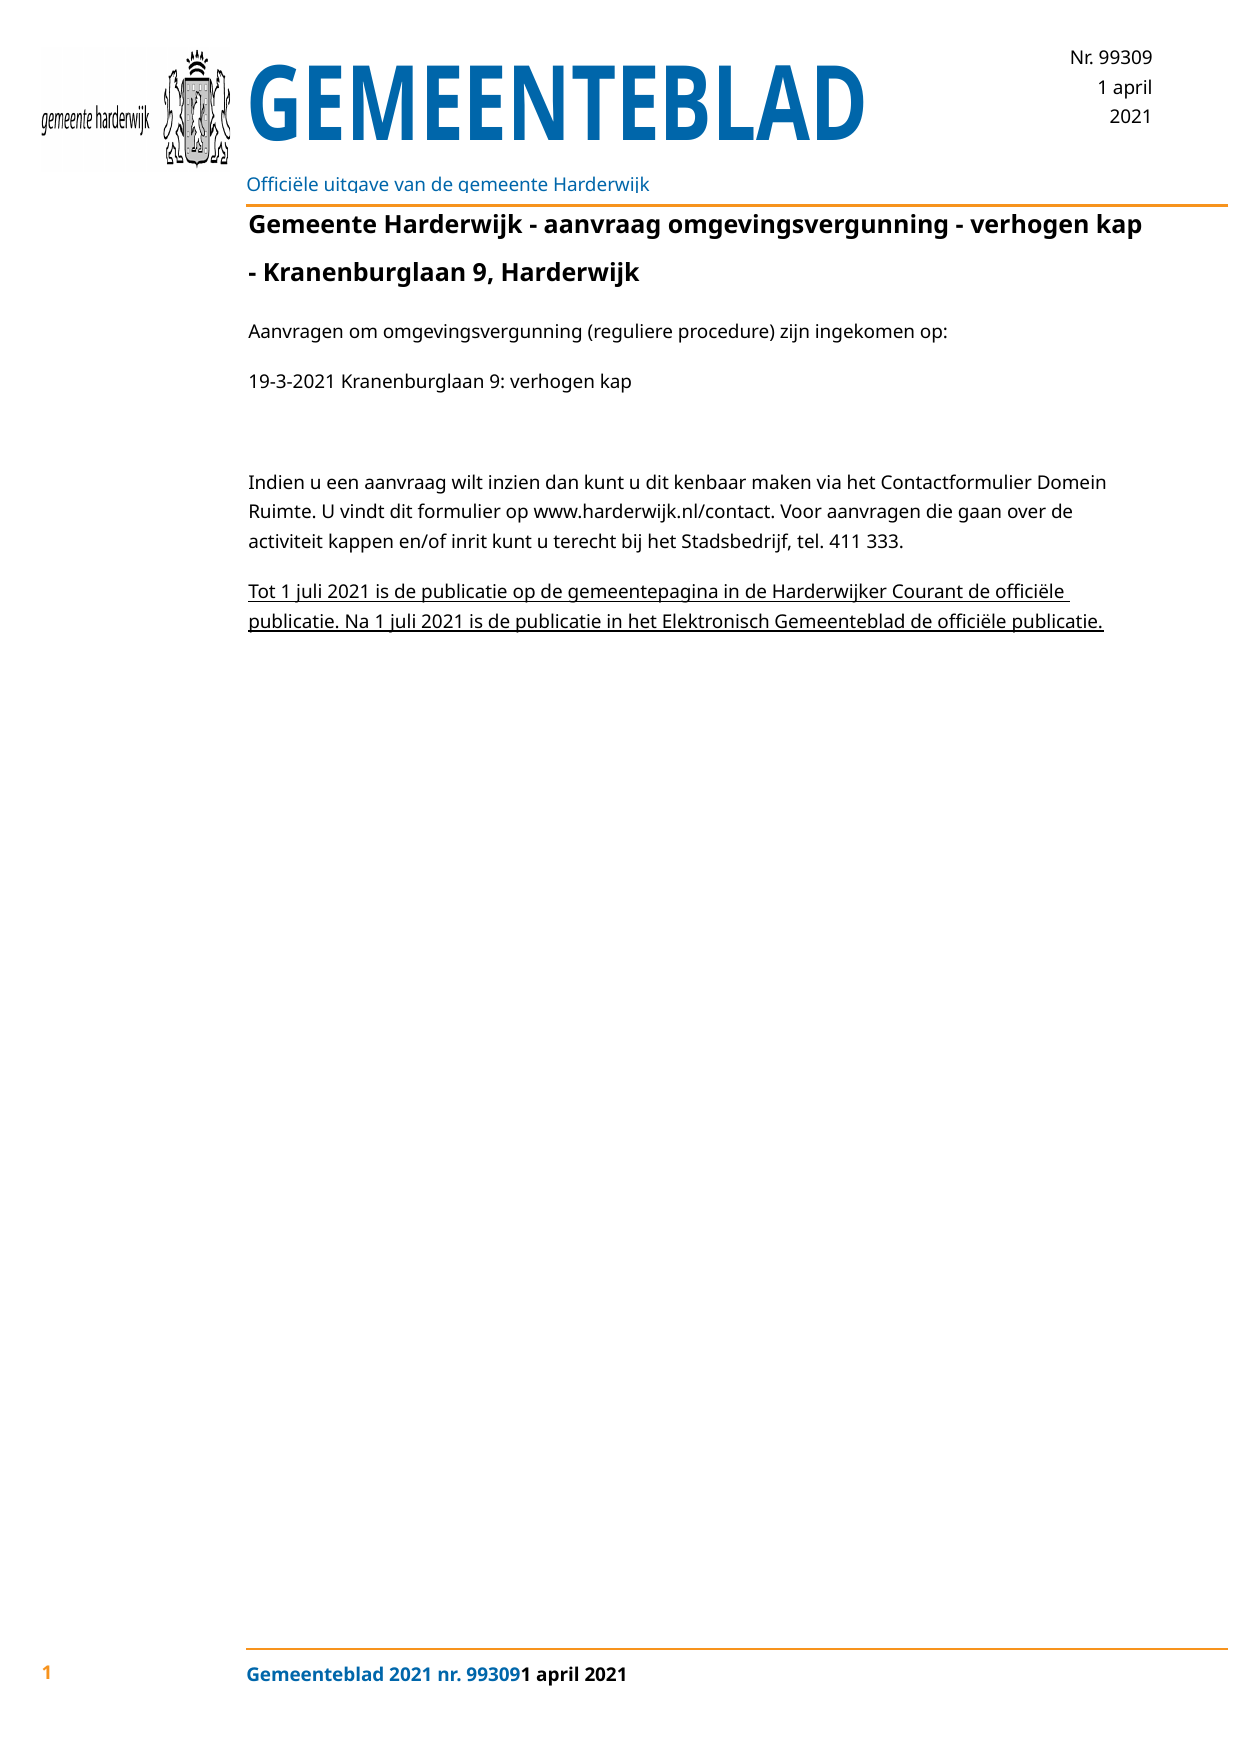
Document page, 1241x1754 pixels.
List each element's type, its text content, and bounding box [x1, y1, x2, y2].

picture [41, 47, 231, 172]
text Tot 1 juli 2021 is de publicatie op de gemeentepagina in de Harderwijker Courant de officiële publicatie. Na 1 juli 2021 is de publicatie in het Elektronisch Gemeenteblad de officiële publicatie. [248, 579, 1152, 634]
text Indien u een aanvraag wilt inzien dan kunt u dit kenbaar maken via het Contactformulier Domein Ruimte. U vindt dit formulier op www.harderwijk.nl/contact. Voor aanvragen die gaan over de activiteit kappen en/of inrit kunt u terecht bij het Stadsbedrijf, tel. 411 333. [248, 469, 1152, 554]
text Aanvragen om omgevingsvergunning (reguliere procedure) zijn ingekomen op: [248, 318, 1152, 344]
text Gemeente Harderwijk - aanvraag omgevingsvergunning - verhogen kap - Kranenburglaan 9, Harderwijk [248, 207, 1152, 288]
text 19-3-2021 Kranenburglaan 9: verhogen kap [248, 368, 1152, 394]
